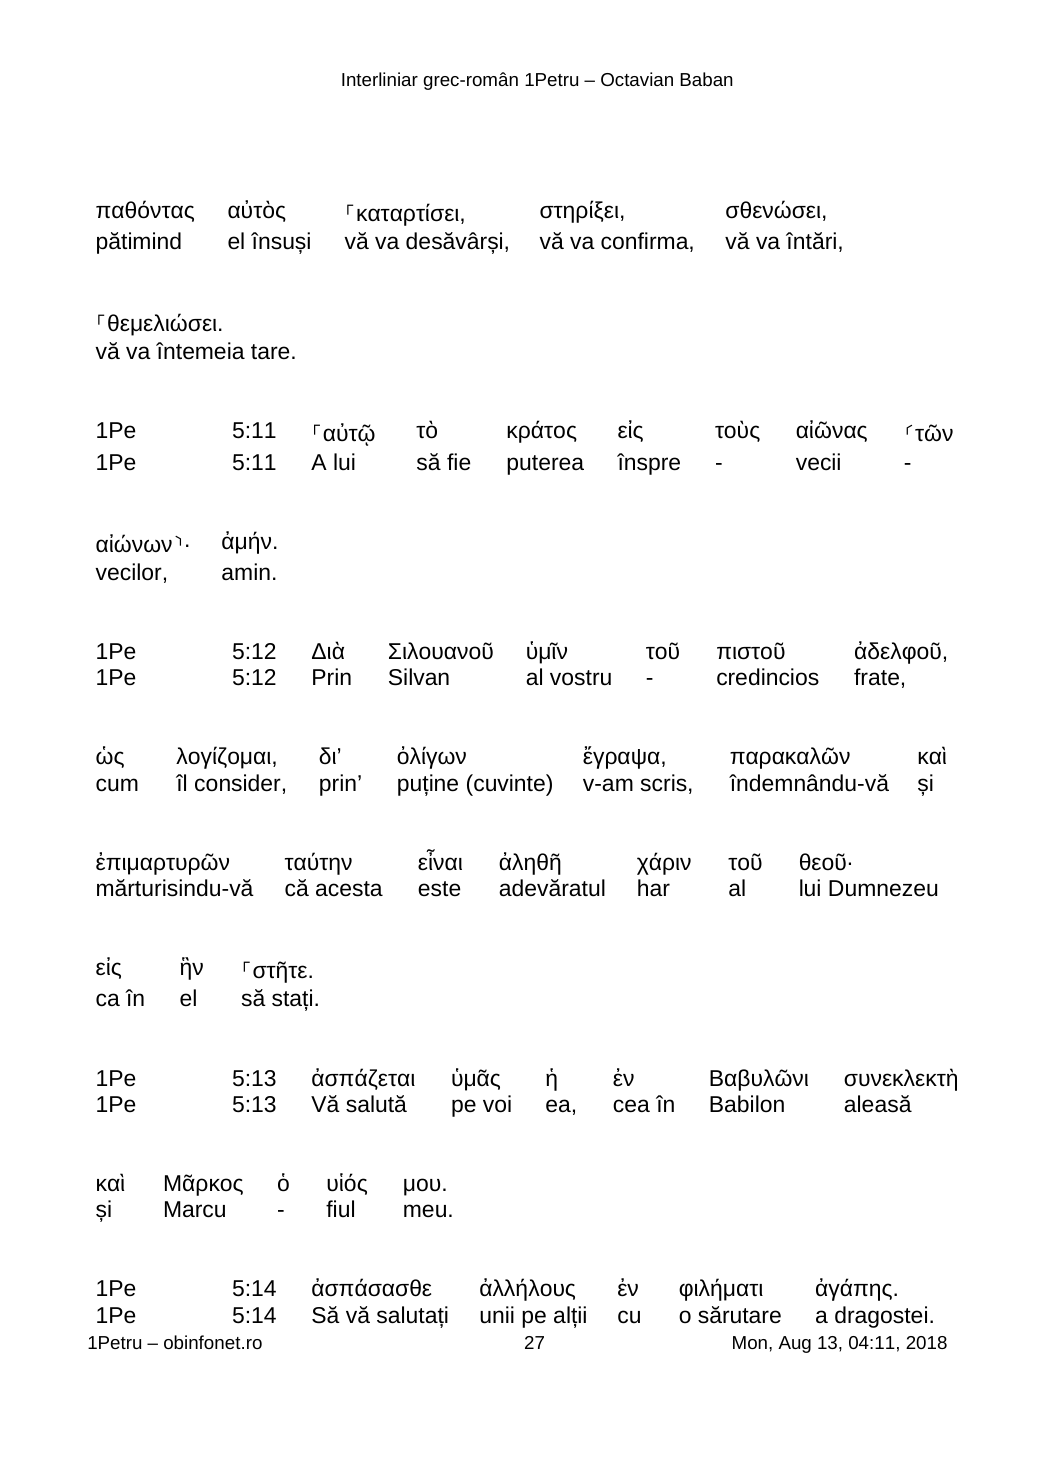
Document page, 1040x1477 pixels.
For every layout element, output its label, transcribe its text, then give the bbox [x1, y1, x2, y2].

table_cell εἶναι [414, 849, 494, 875]
table_cell Să vă salutați [307, 1302, 475, 1328]
table_cell ἀληθῆ [495, 849, 632, 875]
table_cell 5:11 [228, 449, 307, 475]
table_header [322, 1144, 398, 1170]
table_cell εἰς [91, 954, 175, 985]
table_cell ὁ [273, 1170, 322, 1196]
table_cell să stați. [237, 985, 351, 1012]
table_cell τοῦ [724, 849, 794, 875]
table_header [307, 1038, 447, 1064]
table_cell ca în [91, 985, 175, 1012]
table_cell - [641, 664, 712, 691]
table_header [414, 823, 494, 849]
table_header [794, 823, 967, 849]
table_cell ⸂τῶν [899, 417, 991, 448]
table_cell îl consider, [172, 770, 314, 796]
table_cell καὶ [91, 1170, 159, 1196]
table_header [447, 1038, 541, 1064]
table_cell vecilor, [91, 559, 217, 585]
table_cell el însuși [223, 228, 340, 254]
table_cell vă va confirma, [535, 228, 721, 254]
table_header [609, 1038, 704, 1064]
table_header [811, 1249, 962, 1275]
table_cell fiul [322, 1196, 398, 1223]
table_cell ἡ [541, 1065, 608, 1091]
table_cell 1Pe [91, 1065, 228, 1091]
table_cell αἰῶνας [791, 417, 899, 448]
table_cell vă va întări, [721, 228, 868, 254]
table_cell στηρίξει, [535, 197, 721, 228]
table_cell Silvan [384, 664, 521, 691]
table_cell Σιλουανοῦ [384, 638, 521, 664]
table_cell Babilon [705, 1091, 839, 1117]
table_cell ἀσπάσασθε [307, 1275, 475, 1302]
table_header [613, 391, 711, 417]
table_header [541, 1038, 608, 1064]
table_header [340, 170, 535, 197]
table_cell 5:12 [228, 638, 307, 664]
table_cell 5:14 [228, 1275, 307, 1302]
table_header [175, 928, 237, 954]
table_cell αὐτὸς [223, 197, 340, 228]
table_cell ἐν [613, 1275, 674, 1302]
table_header [721, 170, 868, 197]
table_cell meu. [399, 1196, 486, 1223]
table_header [91, 170, 223, 197]
table_header [307, 391, 412, 417]
table_header [705, 1038, 839, 1064]
table_cell credincios [712, 664, 850, 691]
table_cell 5:11 [228, 417, 307, 448]
table_cell amin. [217, 559, 308, 585]
table_cell 1Pe [91, 1275, 228, 1302]
table_cell v-am scris, [579, 770, 725, 796]
table_cell ταύτην [280, 849, 413, 875]
table_header [273, 1144, 322, 1170]
table_cell ἀγάπης. [811, 1275, 962, 1302]
table_header [674, 1249, 811, 1275]
table_header [217, 501, 308, 528]
table_header [315, 717, 392, 743]
table_header [159, 1144, 273, 1170]
table_cell παθόντας [91, 197, 223, 228]
table_header [91, 717, 172, 743]
table_cell ⸀στῆτε. [237, 954, 351, 985]
table_cell puține (cuvinte) [393, 770, 578, 796]
table_cell παρακαλῶν [725, 743, 913, 770]
table_cell 1Pe [91, 1091, 228, 1117]
table_header [579, 717, 725, 743]
table_header [399, 1144, 486, 1170]
table_header [412, 391, 502, 417]
table_header [91, 391, 228, 417]
table_cell să fie [412, 449, 502, 475]
table_cell δι’ [315, 743, 392, 770]
table_cell puterea [502, 449, 613, 475]
table_header [725, 717, 913, 743]
table_header [91, 823, 280, 849]
table_header [633, 823, 724, 849]
table_cell al [724, 875, 794, 901]
table_header [228, 391, 307, 417]
table_cell - [273, 1196, 322, 1223]
table_cell har [633, 875, 724, 901]
table_header [228, 1249, 307, 1275]
table_cell 5:13 [228, 1065, 307, 1091]
table_header [91, 1144, 159, 1170]
table_header [91, 281, 318, 307]
table_header [223, 170, 340, 197]
table_cell cea în [609, 1091, 704, 1117]
table_cell Vă salută [307, 1091, 447, 1117]
table_header [91, 612, 228, 638]
table_cell ⸀θεμελιώσει. [91, 307, 318, 338]
table_cell aleasă [840, 1091, 988, 1117]
table_cell εἰς [613, 417, 711, 448]
table_cell 1Pe [91, 1302, 228, 1328]
table_header [172, 717, 314, 743]
table_cell αἰώνων⸃· [91, 528, 217, 559]
table_cell pe voi [447, 1091, 541, 1117]
table_header [840, 1038, 988, 1064]
table_header [228, 1038, 307, 1064]
table_cell κράτος [502, 417, 613, 448]
table_cell 5:12 [228, 664, 307, 691]
table_cell vă va desăvârși, [340, 228, 535, 254]
table_cell Prin [307, 664, 383, 691]
table_cell θεοῦ· [794, 849, 967, 875]
table_cell Marcu [159, 1196, 273, 1223]
table_header [850, 612, 979, 638]
table_cell Βαβυλῶνι [705, 1065, 839, 1091]
table_header [791, 391, 899, 417]
table_cell ὑμῖν [521, 638, 641, 664]
table_cell - [711, 449, 791, 475]
table_header [724, 823, 794, 849]
table_cell μου. [399, 1170, 486, 1196]
table_cell ea, [541, 1091, 608, 1117]
table_header [641, 612, 712, 638]
table_header [393, 717, 578, 743]
table_cell frate, [850, 664, 979, 691]
table_header [280, 823, 413, 849]
table_header [613, 1249, 674, 1275]
table_cell vă va întemeia tare. [91, 338, 318, 364]
table_cell cum [91, 770, 172, 796]
table_cell καὶ [913, 743, 980, 770]
table_cell pătimind [91, 228, 223, 254]
table_cell λογίζομαι, [172, 743, 314, 770]
table_cell τοὺς [711, 417, 791, 448]
table_cell el [175, 985, 237, 1012]
table_cell înspre [613, 449, 711, 475]
table_header [307, 1249, 475, 1275]
table_cell ⸀καταρτίσει, [340, 197, 535, 228]
table_header [228, 612, 307, 638]
table_header [502, 391, 613, 417]
table_header [711, 391, 791, 417]
table_cell și [913, 770, 980, 796]
table_cell ὑμᾶς [447, 1065, 541, 1091]
table_cell ἀμήν. [217, 528, 308, 559]
table_cell πιστοῦ [712, 638, 850, 664]
table_header [91, 1249, 228, 1275]
table_cell ἀσπάζεται [307, 1065, 447, 1091]
table_cell 1Pe [91, 638, 228, 664]
table_cell al vostru [521, 664, 641, 691]
table_cell συνεκλεκτὴ [840, 1065, 988, 1091]
table_cell este [414, 875, 494, 901]
table_cell τὸ [412, 417, 502, 448]
table_header [521, 612, 641, 638]
table_header [91, 928, 175, 954]
table_cell ἔγραψα, [579, 743, 725, 770]
table_cell Μᾶρκος [159, 1170, 273, 1196]
table_cell 1Pe [91, 664, 228, 691]
table_cell a dragostei. [811, 1302, 962, 1328]
table_cell φιλήματι [674, 1275, 811, 1302]
table_cell ἐπιμαρτυρῶν [91, 849, 280, 875]
table_cell χάριν [633, 849, 724, 875]
table_header [535, 170, 721, 197]
table_cell 1Pe [91, 449, 228, 475]
table_cell σθενώσει, [721, 197, 868, 228]
table_header [237, 928, 351, 954]
table_cell ὡς [91, 743, 172, 770]
table_cell mărturisindu-vă [91, 875, 280, 901]
table_cell 5:13 [228, 1091, 307, 1117]
table_header [384, 612, 521, 638]
table_cell lui Dumnezeu [794, 875, 967, 901]
table_cell ἐν [609, 1065, 704, 1091]
table_cell cu [613, 1302, 674, 1328]
table_cell prin’ [315, 770, 392, 796]
table_header [91, 1038, 228, 1064]
table_cell 1Pe [91, 417, 228, 448]
table_cell ἀδελφοῦ, [850, 638, 979, 664]
table_cell - [899, 449, 991, 475]
table_cell vecii [791, 449, 899, 475]
table_header [91, 501, 217, 528]
table_header [495, 823, 632, 849]
table_header [475, 1249, 613, 1275]
table_cell ἣν [175, 954, 237, 985]
table_cell o sărutare [674, 1302, 811, 1328]
table_cell că acesta [280, 875, 413, 901]
table_cell A lui [307, 449, 412, 475]
table_cell υἱός [322, 1170, 398, 1196]
table_cell ὀλίγων [393, 743, 578, 770]
table_cell și [91, 1196, 159, 1223]
table_cell ἀλλήλους [475, 1275, 613, 1302]
table_cell îndemnându-vă [725, 770, 913, 796]
table_cell unii pe alții [475, 1302, 613, 1328]
table_header [307, 612, 383, 638]
table_header [899, 391, 991, 417]
table_cell adevăratul [495, 875, 632, 901]
table_cell Διὰ [307, 638, 383, 664]
table_header [712, 612, 850, 638]
table_cell τοῦ [641, 638, 712, 664]
table_cell 5:14 [228, 1302, 307, 1328]
table_header [913, 717, 980, 743]
table_cell ⸀αὐτῷ [307, 417, 412, 448]
